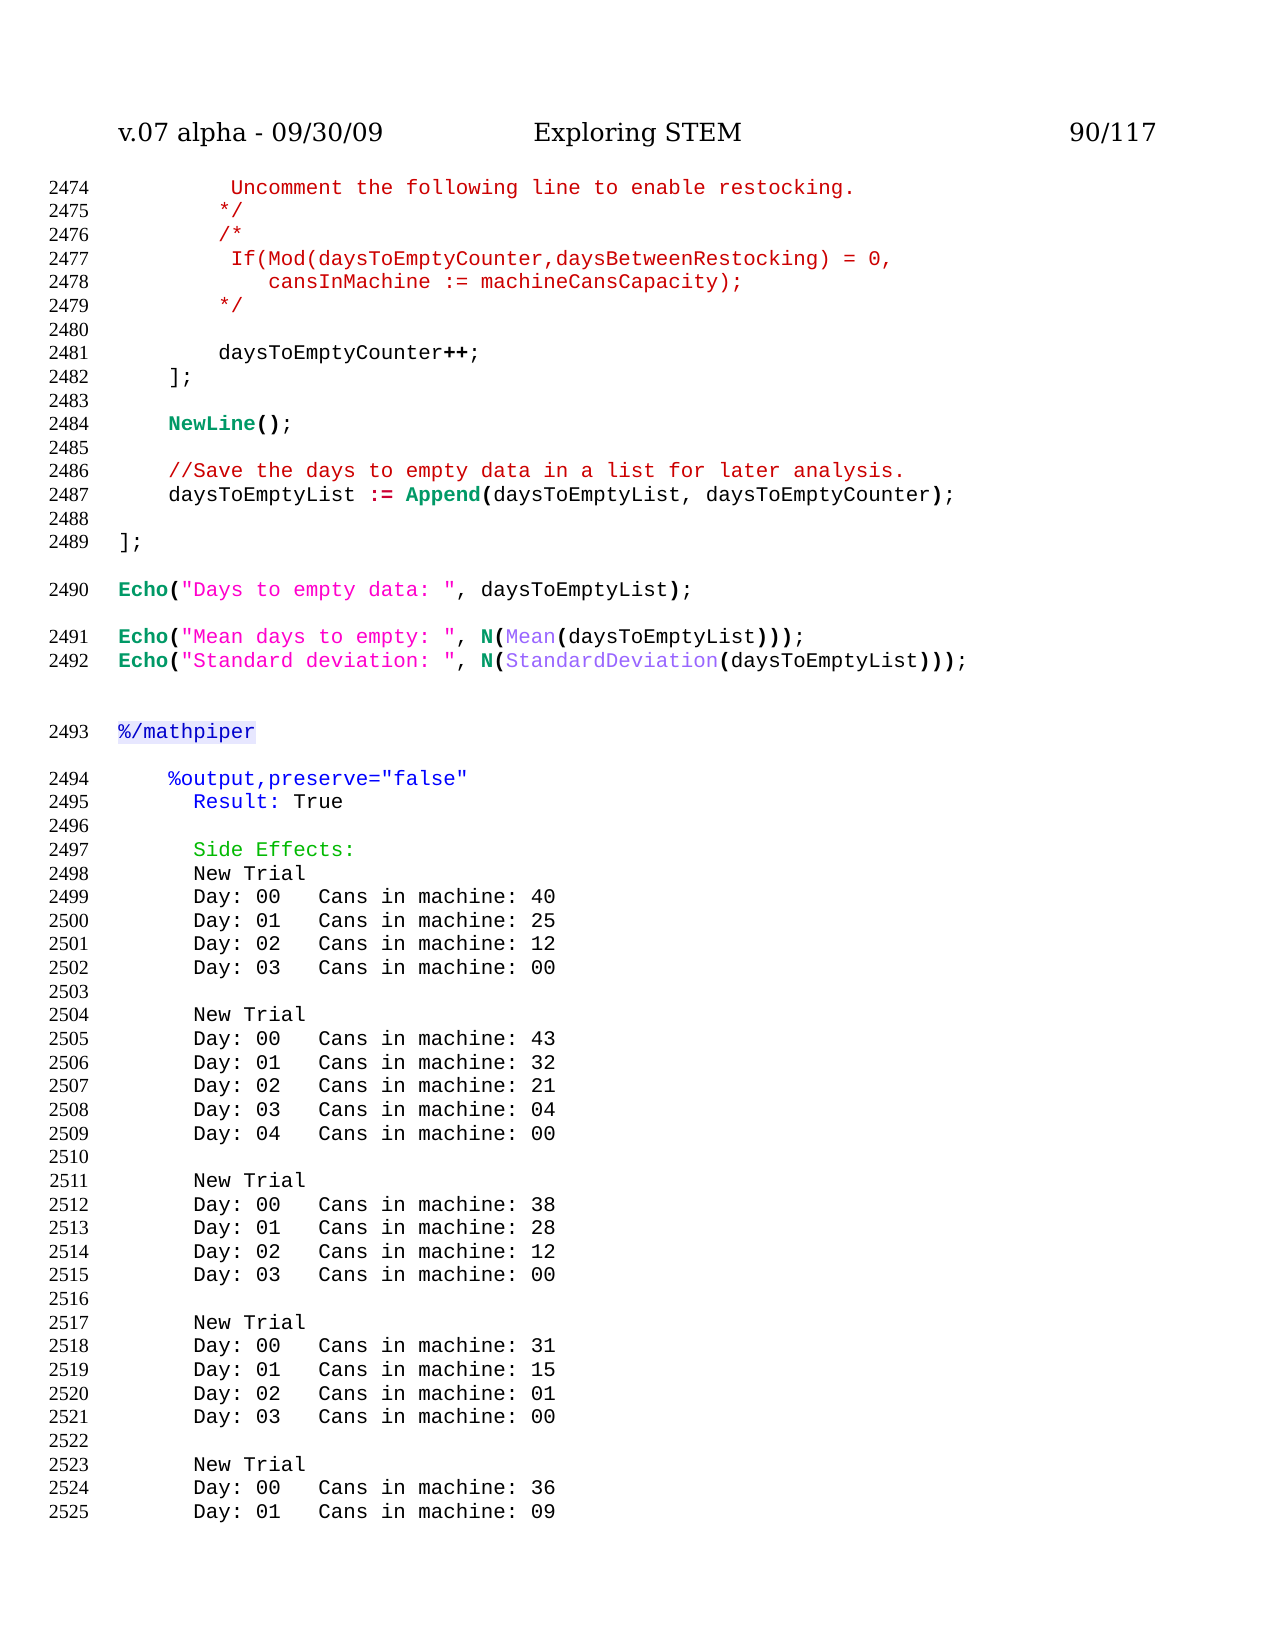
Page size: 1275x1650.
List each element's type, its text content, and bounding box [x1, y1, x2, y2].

text Day: 00 Cans in machine: 43 [118, 1028, 1157, 1052]
text ]; [118, 531, 1157, 555]
text Echo("Mean days to empty: ", N(Mean(daysToEmptyList))); [118, 626, 1157, 650]
text */ [118, 200, 1157, 224]
text Day: 02 Cans in machine: 12 [118, 1241, 1157, 1264]
text Day: 02 Cans in machine: 12 [118, 933, 1157, 957]
text Day: 01 Cans in machine: 09 [118, 1501, 1157, 1524]
text Echo("Standard deviation: ", N(StandardDeviation(daysToEmptyList))); [118, 650, 1157, 673]
text /* [118, 224, 1157, 248]
text NewLine(); [118, 413, 1157, 437]
text Echo("Days to empty data: ", daysToEmptyList); [118, 579, 1157, 602]
text Day: 01 Cans in machine: 25 [118, 910, 1157, 933]
text New Trial [118, 1312, 1157, 1335]
text */ [118, 295, 1157, 319]
text Day: 01 Cans in machine: 32 [118, 1052, 1157, 1075]
text New Trial [118, 1170, 1157, 1193]
text %/mathpiper [118, 721, 1157, 744]
text Uncomment the following line to enable restocking. [118, 177, 1157, 200]
text daysToEmptyList := Append(daysToEmptyList, daysToEmptyCounter); [118, 484, 1157, 508]
text If(Mod(daysToEmptyCounter,daysBetweenRestocking) = 0, [118, 248, 1157, 271]
text Day: 00 Cans in machine: 31 [118, 1335, 1157, 1359]
text %output,preserve="false" [118, 768, 1157, 792]
text Day: 03 Cans in machine: 00 [118, 1406, 1157, 1430]
text ]; [118, 366, 1157, 389]
text Day: 02 Cans in machine: 01 [118, 1383, 1157, 1406]
text Day: 04 Cans in machine: 00 [118, 1123, 1157, 1146]
text New Trial [118, 1004, 1157, 1028]
text Day: 03 Cans in machine: 04 [118, 1099, 1157, 1123]
text Day: 02 Cans in machine: 21 [118, 1075, 1157, 1099]
text Day: 00 Cans in machine: 36 [118, 1477, 1157, 1501]
text Day: 03 Cans in machine: 00 [118, 1264, 1157, 1288]
text Result: True [118, 792, 1157, 815]
text New Trial [118, 1454, 1157, 1477]
text Day: 01 Cans in machine: 15 [118, 1359, 1157, 1383]
text cansInMachine := machineCansCapacity); [118, 271, 1157, 295]
text Day: 00 Cans in machine: 40 [118, 886, 1157, 910]
text Day: 01 Cans in machine: 28 [118, 1217, 1157, 1241]
text Day: 00 Cans in machine: 38 [118, 1193, 1157, 1217]
text Side Effects: [118, 839, 1157, 862]
text New Trial [118, 862, 1157, 886]
text Day: 03 Cans in machine: 00 [118, 957, 1157, 981]
text daysToEmptyCounter++; [118, 342, 1157, 366]
text //Save the days to empty data in a list for later analysis. [118, 461, 1157, 484]
